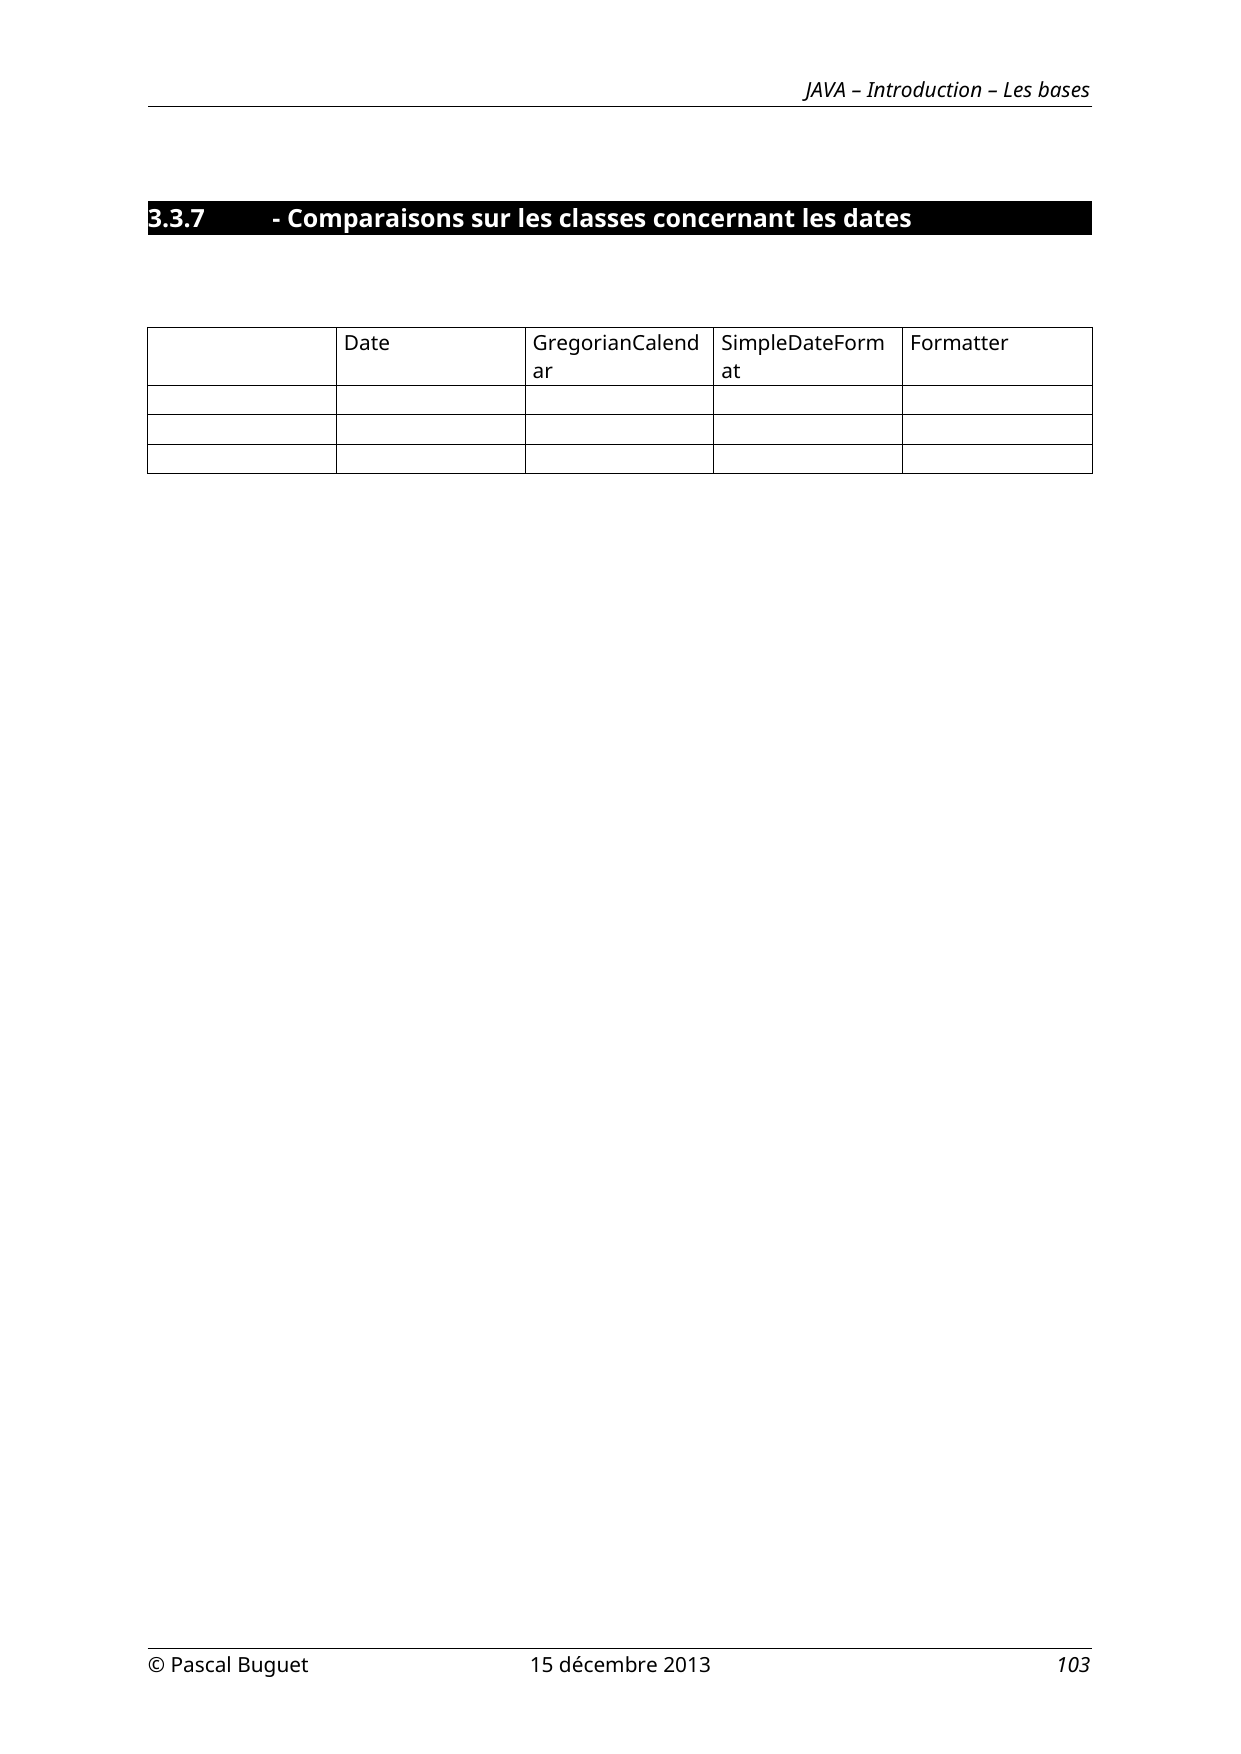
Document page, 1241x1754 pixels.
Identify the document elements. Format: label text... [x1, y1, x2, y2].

table_cell [526, 445, 713, 473]
table_cell [148, 415, 336, 444]
table_header [148, 328, 336, 385]
table_cell [337, 445, 525, 473]
table_cell [337, 386, 525, 414]
table_cell [714, 386, 902, 414]
table_header Date [337, 328, 525, 385]
table_cell [526, 415, 713, 444]
table_cell [148, 445, 336, 473]
table_cell [903, 415, 1092, 444]
table_cell [903, 386, 1092, 414]
table_cell [337, 415, 525, 444]
table_cell [714, 445, 902, 473]
table_header Formatter [903, 328, 1092, 385]
table_cell [526, 386, 713, 414]
table_cell [903, 445, 1092, 473]
table_header GregorianCalendar [526, 328, 713, 385]
subtitle - Comparaisons sur les classes concernant les dates [148, 201, 1092, 235]
table_header SimpleDateFormat [714, 328, 902, 385]
table_cell [714, 415, 902, 444]
table_cell [148, 386, 336, 414]
